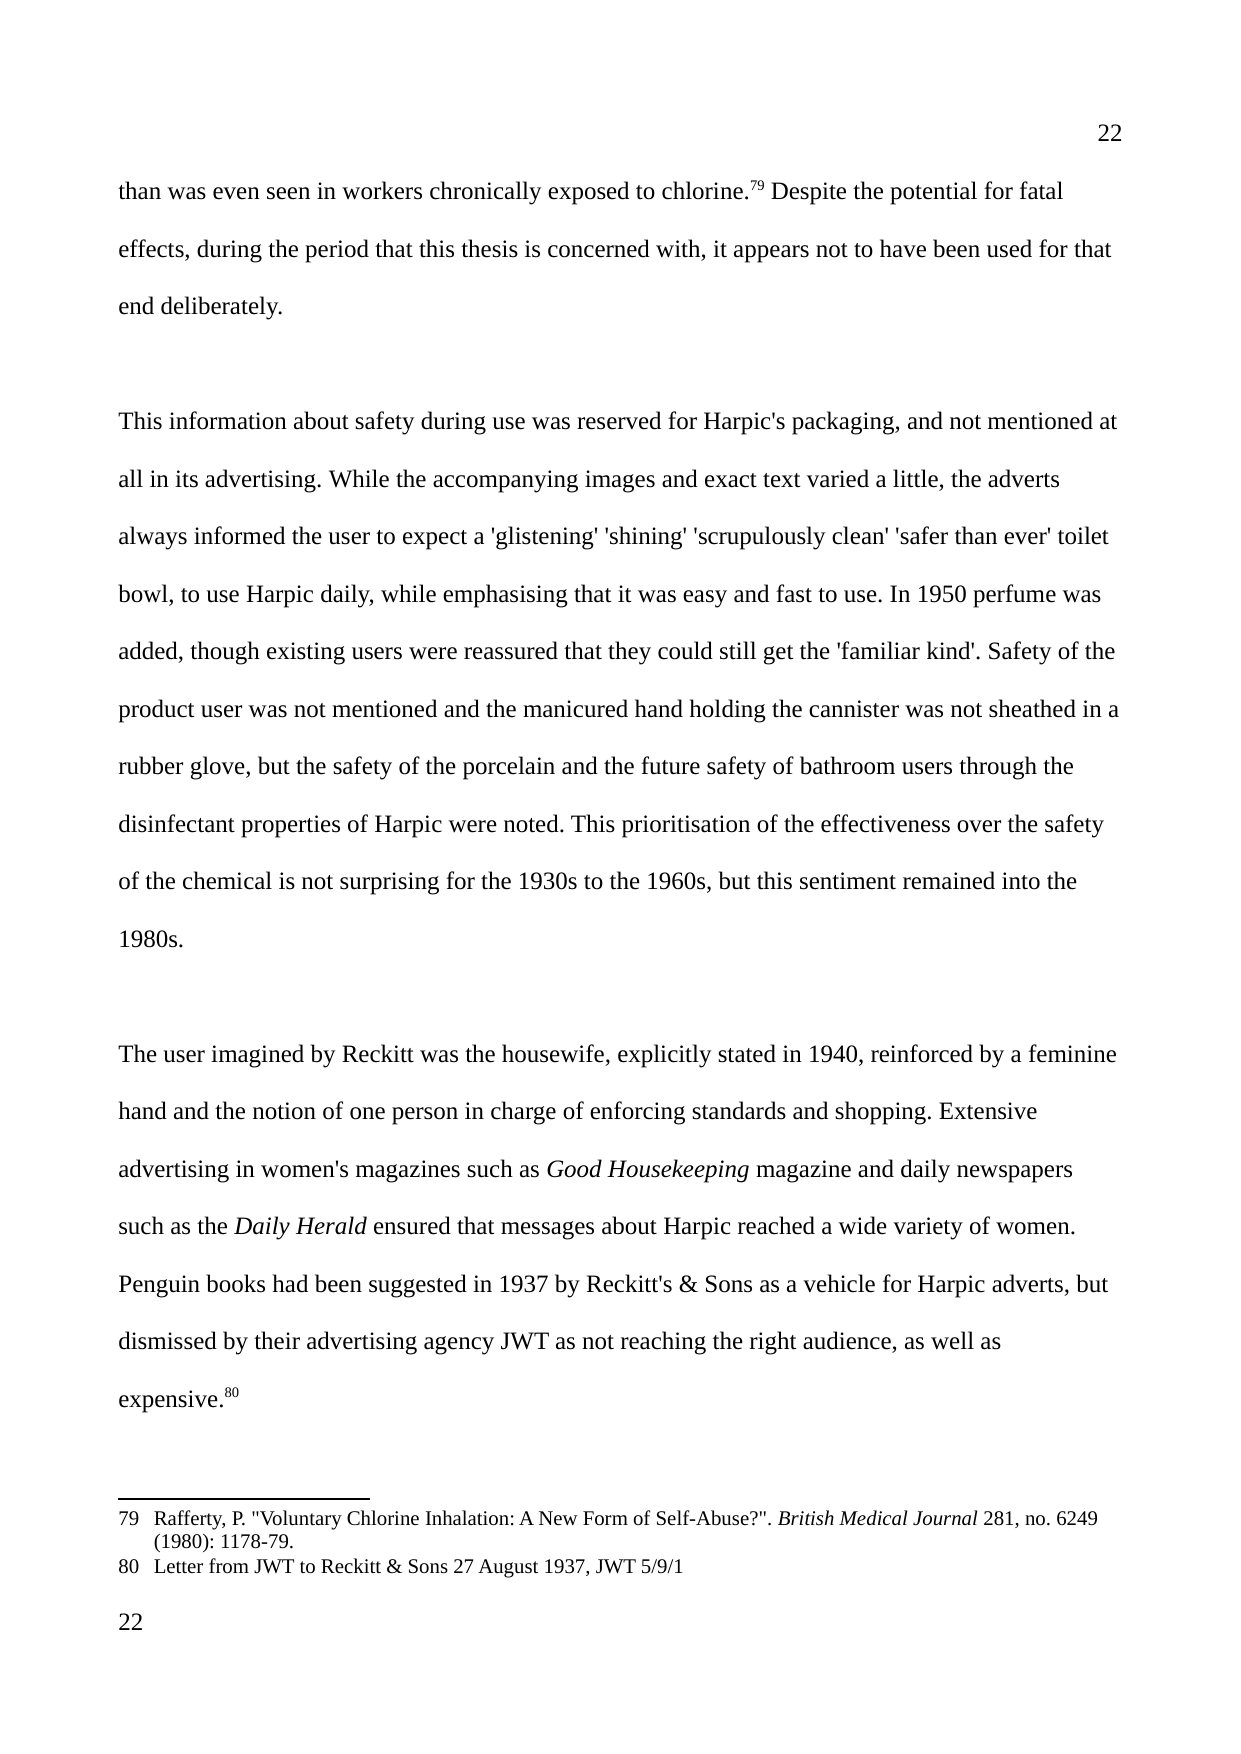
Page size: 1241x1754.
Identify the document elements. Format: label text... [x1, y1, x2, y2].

text The user imagined by Reckitt was the housewife, explicitly stated in 1940, reinforced by a feminine hand and the notion of one person in charge of enforcing standards and shopping. Extensive advertising in women's magazines such as Good Housekeeping magazine and daily newspapers such as the Daily Herald ensured that messages about Harpic reached a wide variety of women. Penguin books had been suggested in 1937 by Reckitt's & Sons as a vehicle for Harpic adverts, but dismissed by their advertising agency JWT as not reaching the right audience, as well as expensive. [118, 1039, 1122, 1413]
text than was even seen in workers chronically exposed to chlorine. Despite the potential for fatal effects, during the period that this thesis is concerned with, it appears not to have been used for that end deliberately. [118, 176, 1122, 320]
text This information about safety during use was reserved for Harpic's packaging, and not mentioned at all in its advertising. While the accompanying images and exact text varied a little, the adverts always informed the user to expect a 'glistening' 'shining' 'scrupulously clean' 'safer than ever' toilet bowl, to use Harpic daily, while emphasising that it was easy and fast to use. In 1950 perfume was added, though existing users were reassured that they could still get the 'familiar kind'. Safety of the product user was not mentioned and the manicured hand holding the cannister was not sheathed in a rubber glove, but the safety of the porcelain and the future safety of bathroom users through the disinfectant properties of Harpic were noted. This prioritisation of the effectiveness over the safety of the chemical is not surprising for the 1930s to the 1960s, but this sentiment remained into the 1980s. [118, 406, 1122, 953]
text Letter from JWT to Reckitt & Sons 27 August 1937, JWT 5/9/1 [118, 1553, 1122, 1578]
text Rafferty, P. "Voluntary Chlorine Inhalation: A New Form of Self-Abuse?". British Medical Journal 281, no. 6249 (1980): 1178-79. [118, 1505, 1122, 1553]
